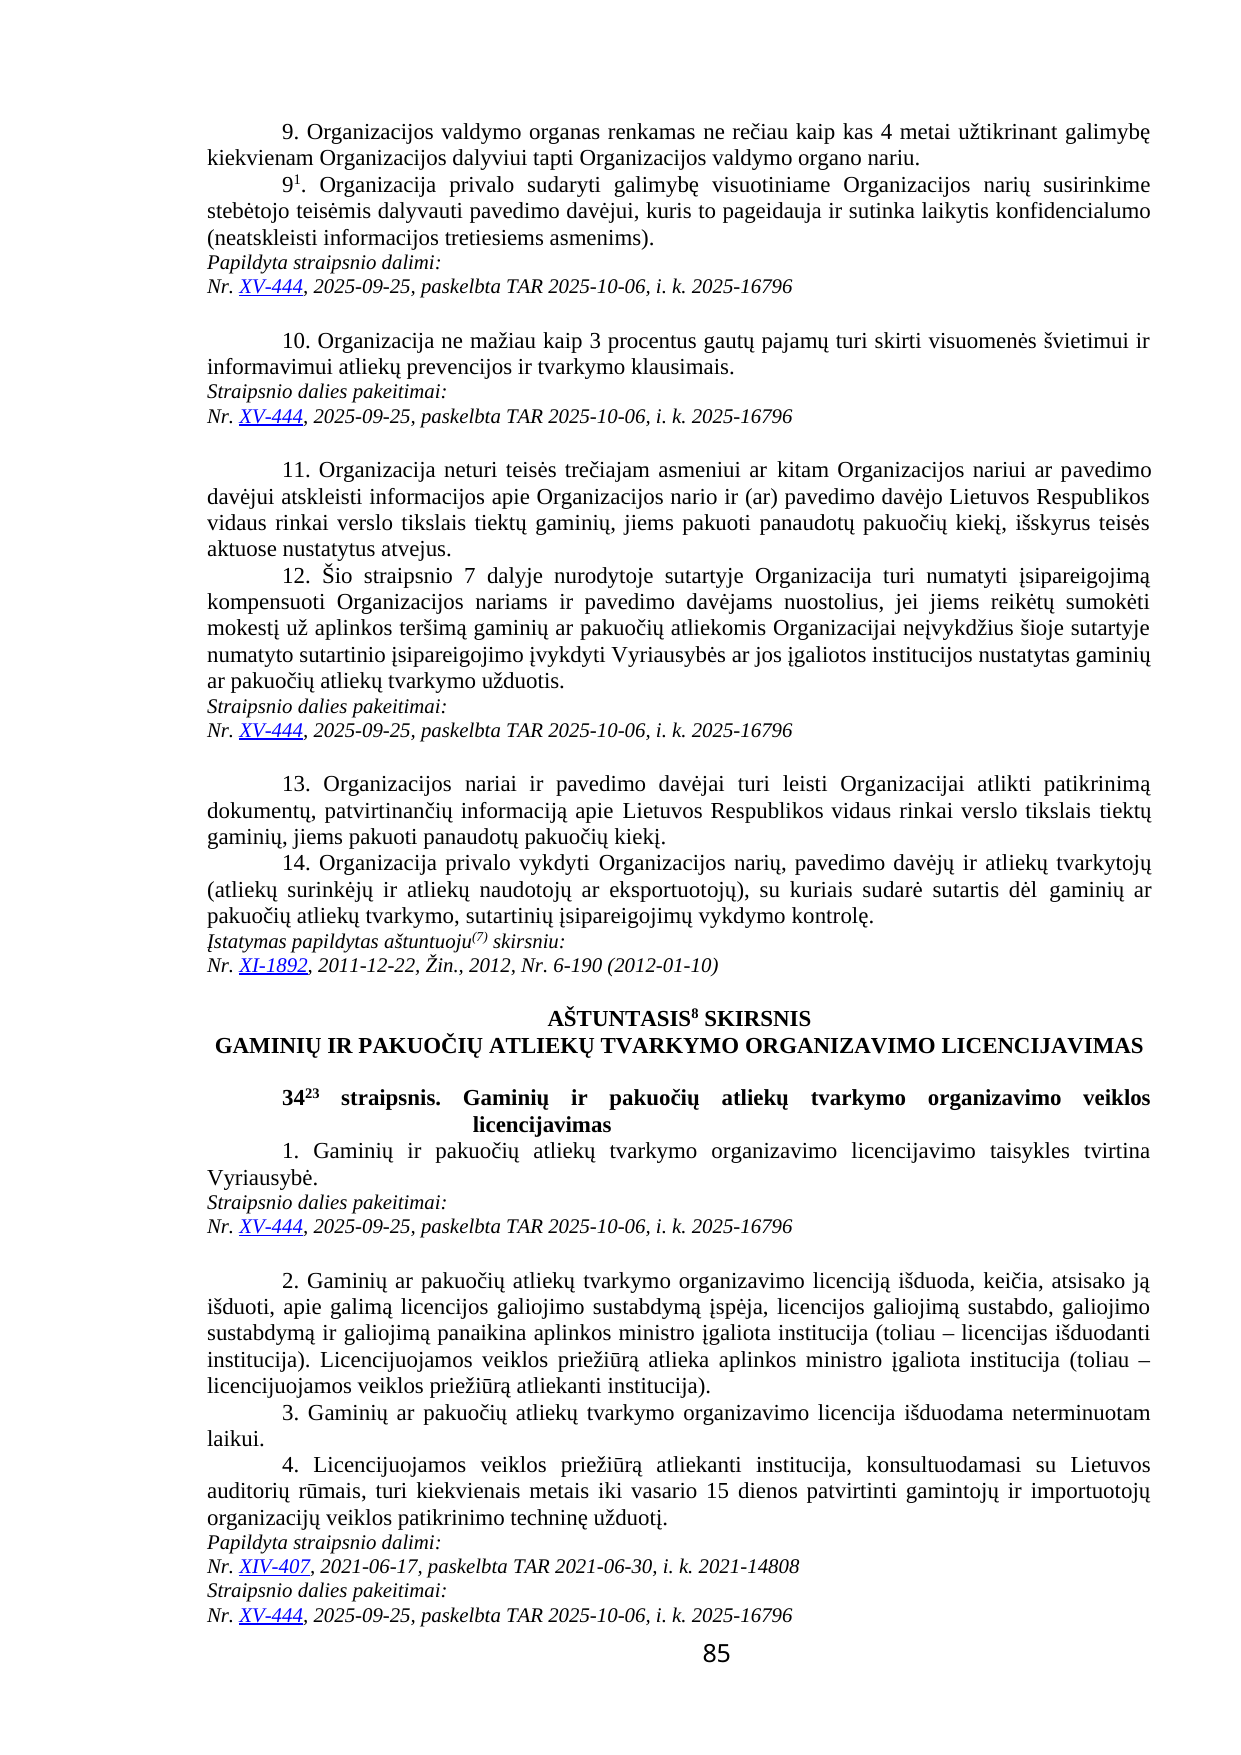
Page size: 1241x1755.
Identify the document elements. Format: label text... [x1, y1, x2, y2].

text 12. Šio straipsnio 7 dalyje nurodytoje sutartyje Organizacija turi numatyti įsipareigojimą kompensuoti Organizacijos nariams ir pavedimo davėjams nuostolius, jei jiems reikėtų sumokėti mokestį už aplinkos teršimą gaminių ar pakuočių atliekomis Organizacijai neįvykdžius šioje sutartyje numatyto sutartinio įsipareigojimo įvykdyti Vyriausybės ar jos įgaliotos institucijos nustatytas gaminių ar pakuočių atliekų tvarkymo užduotis. [207, 562, 1152, 693]
text Nr. XV-444, 2025-09-25, paskelbta TAR 2025-10-06, i. k. 2025-16796 [207, 718, 1152, 742]
text Nr. XV-444, 2025-09-25, paskelbta TAR 2025-10-06, i. k. 2025-16796 [207, 1602, 1152, 1627]
text Nr. XV-444, 2025-09-25, paskelbta TAR 2025-10-06, i. k. 2025-16796 [207, 274, 1152, 298]
text Straipsnio dalies pakeitimai: [207, 379, 1152, 403]
text Straipsnio dalies pakeitimai: [207, 1578, 1152, 1602]
text 2. Gaminių ar pakuočių atliekų tvarkymo organizavimo licenciją išduoda, keičia, atsisako ją išduoti, apie galimą licencijos galiojimo sustabdymą įspėja, licencijos galiojimą sustabdo, galiojimo sustabdymą ir galiojimą panaikina aplinkos ministro įgaliota institucija (toliau – licencijas išduodanti institucija). Licencijuojamos veiklos priežiūrą atlieka aplinkos ministro įgaliota institucija (toliau – licencijuojamos veiklos priežiūrą atliekanti institucija). [207, 1267, 1152, 1398]
text Nr. XIV-407, 2021-06-17, paskelbta TAR 2021-06-30, i. k. 2021-14808 [207, 1554, 1152, 1578]
text 3. Gaminių ar pakuočių atliekų tvarkymo organizavimo licencija išduodama neterminuotam laikui. [207, 1398, 1152, 1451]
text 13. Organizacijos nariai ir pavedimo davėjai turi leisti Organizacijai atlikti patikrinimą dokumentų, patvirtinančių informaciją apie Lietuvos Respublikos vidaus rinkai verslo tikslais tiektų gaminių, jiems pakuoti panaudotų pakuočių kiekį. [207, 770, 1152, 849]
text 10. Organizacija ne mažiau kaip 3 procentus gautų pajamų turi skirti visuomenės švietimui ir informavimui atliekų prevencijos ir tvarkymo klausimais. [207, 327, 1152, 379]
text Papildyta straipsnio dalimi: [207, 1530, 1152, 1554]
text 14. Organizacija privalo vykdyti Organizacijos narių, pavedimo davėjų ir atliekų tvarkytojų (atliekų surinkėjų ir atliekų naudotojų ar eksportuotojų), su kuriais sudarė sutartis dėl gaminių ar pakuočių atliekų tvarkymo, sutartinių įsipareigojimų vykdymo kontrolę. [207, 849, 1152, 928]
text Nr. XV-444, 2025-09-25, paskelbta TAR 2025-10-06, i. k. 2025-16796 [207, 1214, 1152, 1238]
text Nr. XV-444, 2025-09-25, paskelbta TAR 2025-10-06, i. k. 2025-16796 [207, 403, 1152, 428]
text Papildyta straipsnio dalimi: [207, 250, 1152, 274]
text Įstatymas papildytas aštuntuoju(7) skirsniu: [207, 928, 1152, 953]
text 4. Licencijuojamos veiklos priežiūrą atliekanti institucija, konsultuodamasi su Lietuvos auditorių rūmais, turi kiekvienais metais iki vasario 15 dienos patvirtinti gamintojų ir importuotojų organizacijų veiklos patikrinimo techninę užduotį. [207, 1451, 1152, 1530]
text 1. Gaminių ir pakuočių atliekų tvarkymo organizavimo licencijavimo taisykles tvirtina Vyriausybė. [207, 1137, 1152, 1190]
text Nr. XI-1892, 2011-12-22, Žin., 2012, Nr. 6-190 (2012-01-10) [207, 953, 1152, 977]
text AŠTUNTASIS8 SKIRSNIS [207, 1005, 1152, 1032]
text GAMINIŲ IR PAKUOČIŲ ATLIEKŲ TVARKYMO ORGANIZAVIMO LICENCIJAVIMAS [207, 1032, 1152, 1058]
text 91. Organizacija privalo sudaryti galimybę visuotiniame Organizacijos narių susirinkime stebėtojo teisėmis dalyvauti pavedimo davėjui, kuris to pageidauja ir sutinka laikytis konfidencialumo (neatskleisti informacijos tretiesiems asmenims). [207, 171, 1152, 250]
text 3423 straipsnis. Gaminių ir pakuočių atliekų tvarkymo organizavimo veiklos licencijavimas [282, 1084, 1152, 1137]
text Straipsnio dalies pakeitimai: [207, 1190, 1152, 1214]
text Straipsnio dalies pakeitimai: [207, 693, 1152, 718]
text 11. Organizacija neturi teisės trečiajam asmeniui ar kitam Organizacijos nariui ar pavedimo davėjui atskleisti informacijos apie Organizacijos nario ir (ar) pavedimo davėjo Lietuvos Respublikos vidaus rinkai verslo tikslais tiektų gaminių, jiems pakuoti panaudotų pakuočių kiekį, išskyrus teisės aktuose nustatytus atvejus. [207, 456, 1152, 562]
text 9. Organizacijos valdymo organas renkamas ne rečiau kaip kas 4 metai užtikrinant galimybę kiekvienam Organizacijos dalyviui tapti Organizacijos valdymo organo nariu. [207, 118, 1152, 171]
